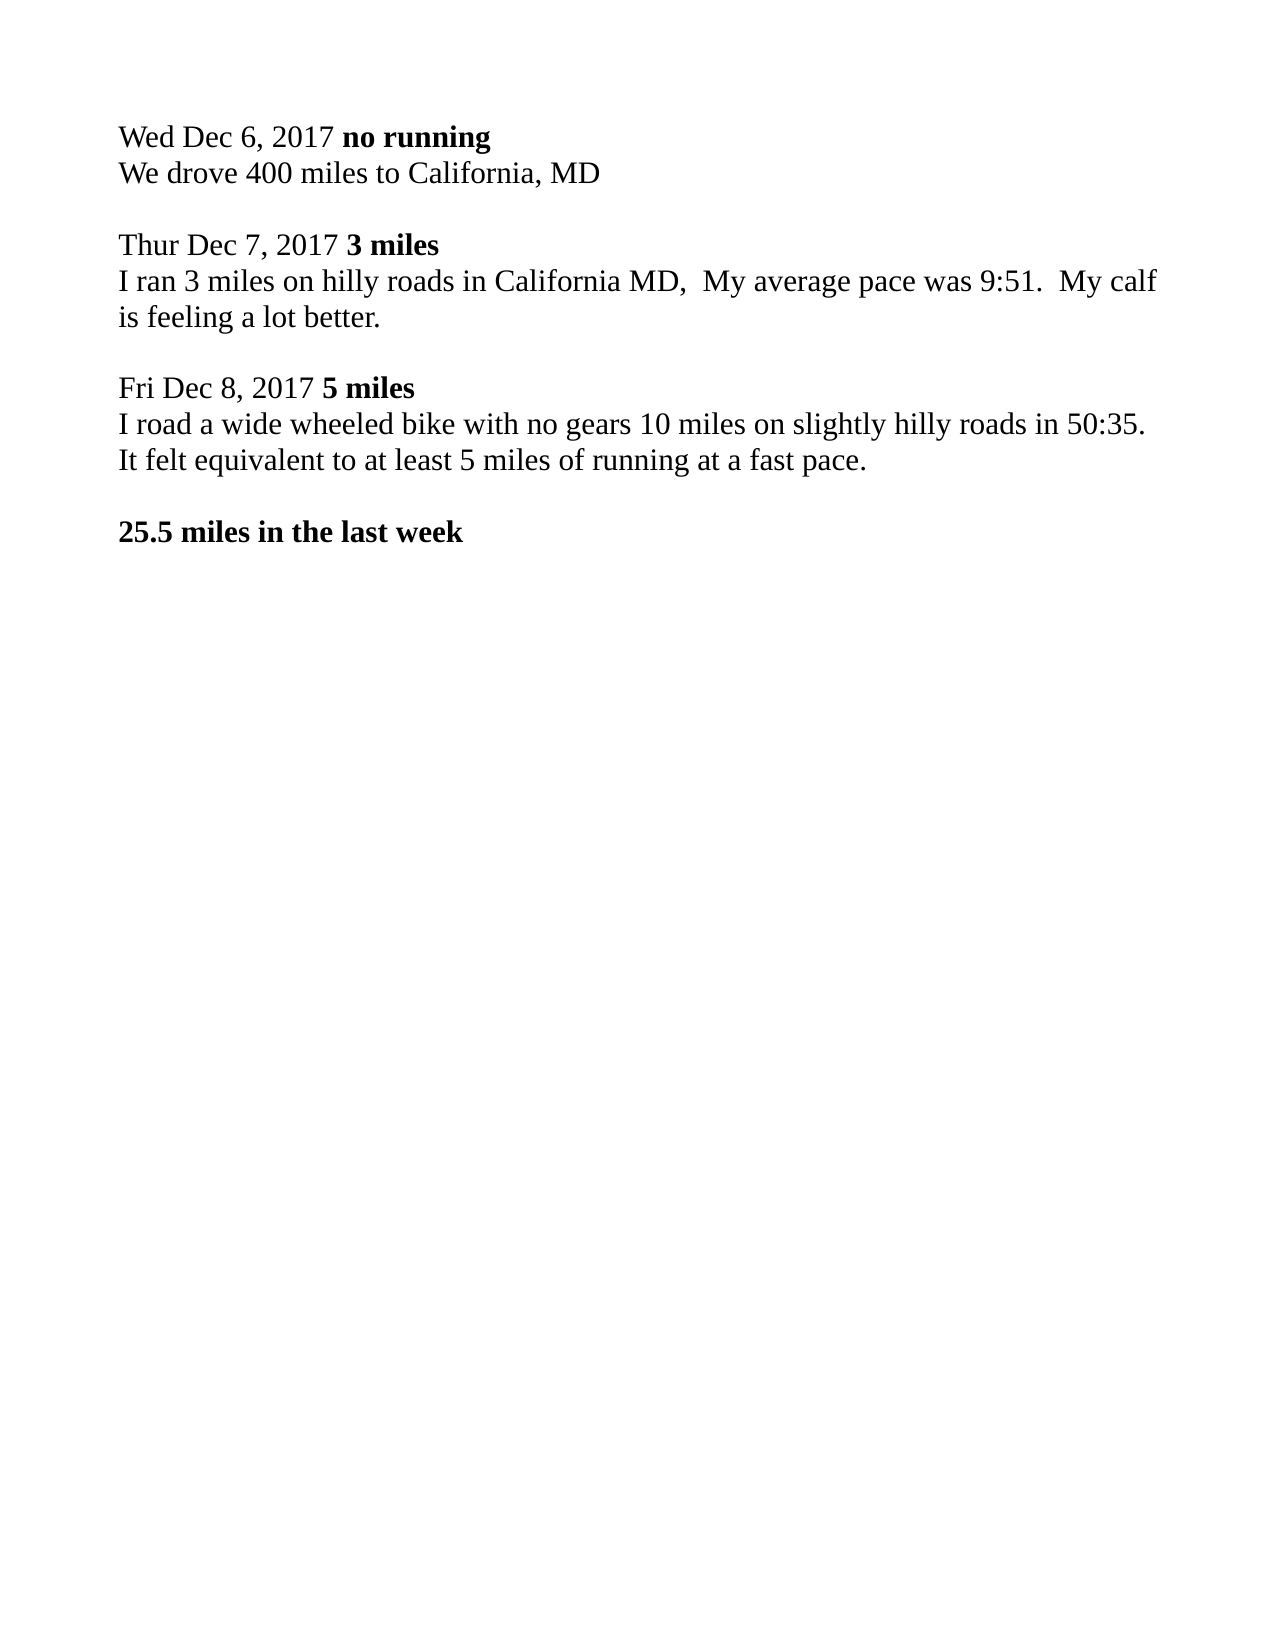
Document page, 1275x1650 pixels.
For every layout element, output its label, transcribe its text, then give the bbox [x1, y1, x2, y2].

text We drove 400 miles to California, MD [118, 154, 1161, 190]
text Thur Dec 7, 2017 3 miles [118, 226, 1161, 262]
text Wed Dec 6, 2017 no running [118, 118, 1161, 154]
text 25.5 miles in the last week [118, 513, 1161, 549]
text Fri Dec 8, 2017 5 miles [118, 370, 1161, 406]
text I ran 3 miles on hilly roads in California MD, My average pace was 9:51. My calf is feeling a lot better. [118, 262, 1161, 334]
text I road a wide wheeled bike with no gears 10 miles on slightly hilly roads in 50:35. It felt equivalent to at least 5 miles of running at a fast pace. [118, 406, 1161, 477]
